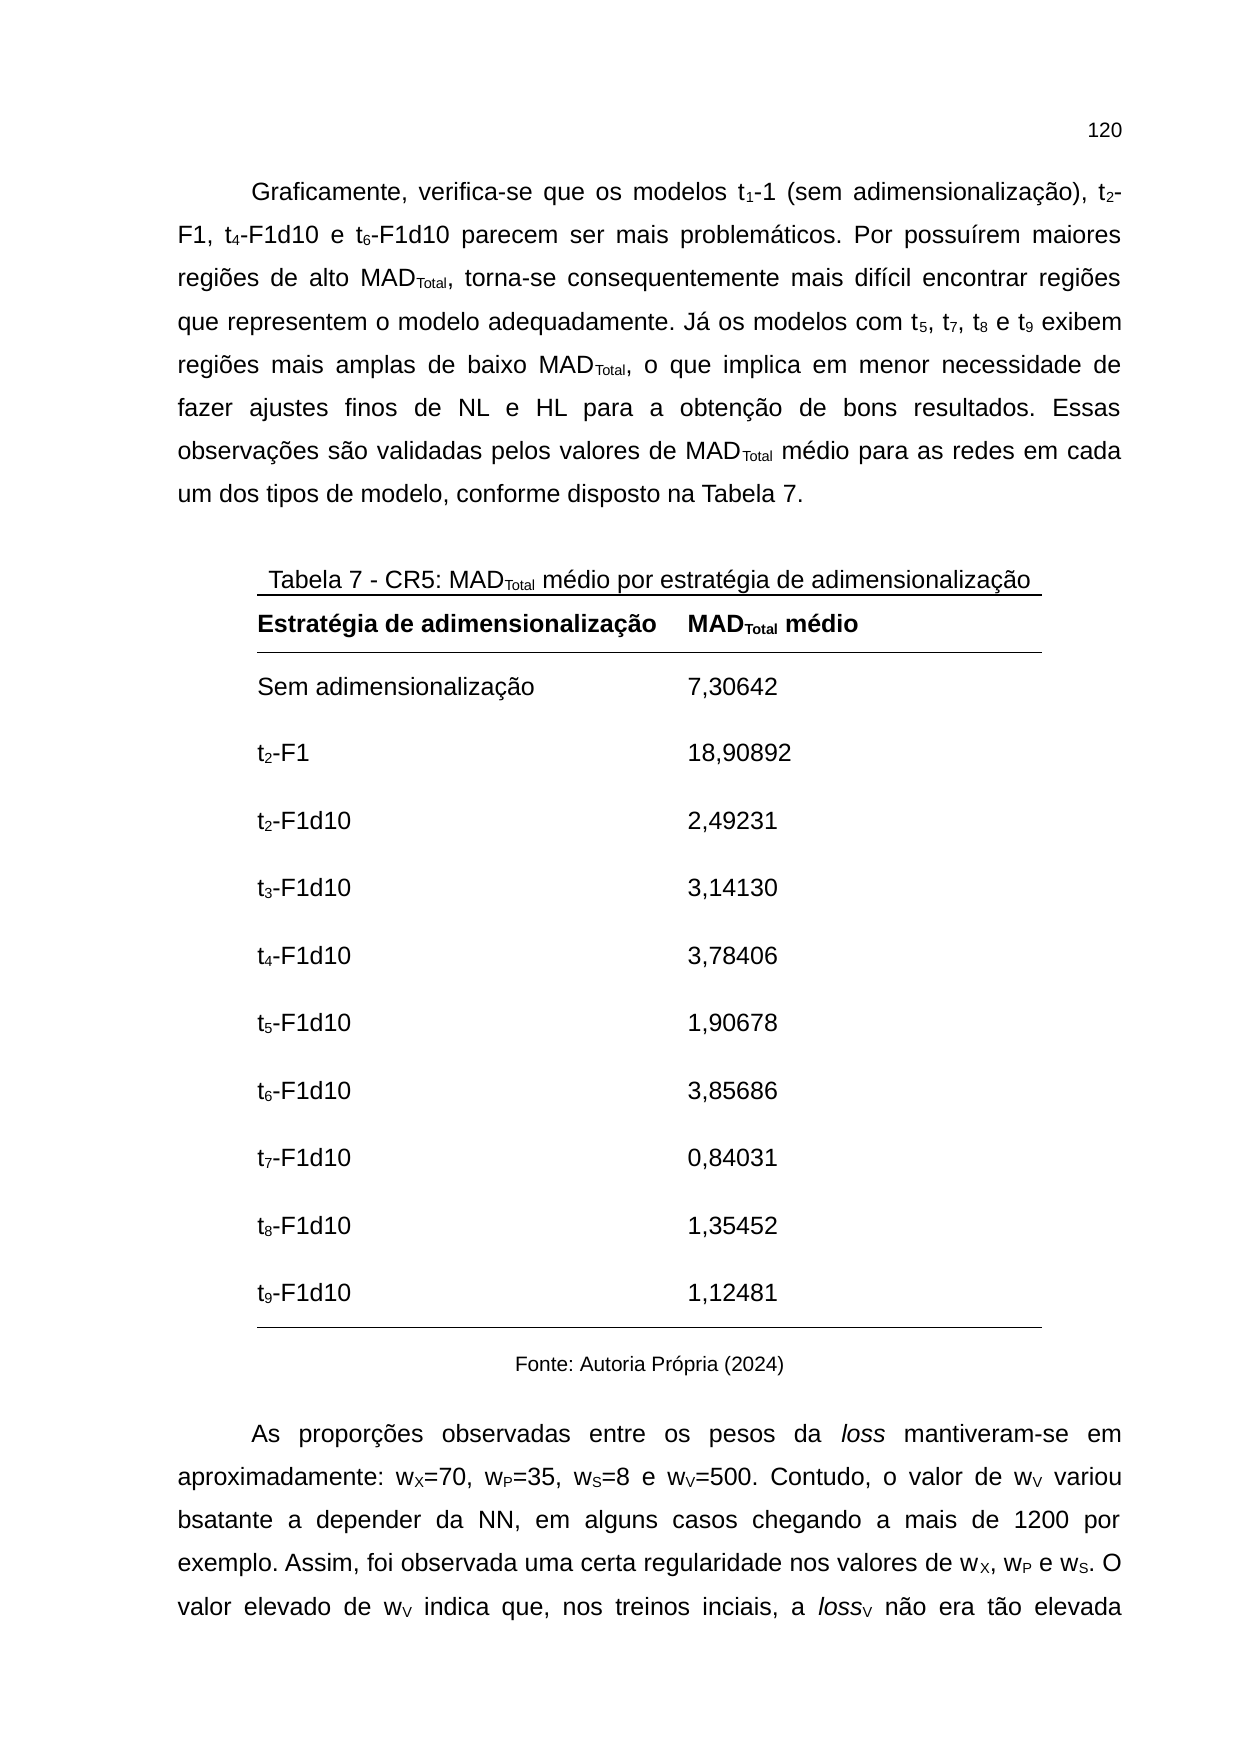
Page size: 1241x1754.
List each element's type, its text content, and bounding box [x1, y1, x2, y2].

table_cell t6-F1d10 [257, 1056, 687, 1124]
table_header MADTotal médio [688, 596, 1042, 651]
table_cell t5-F1d10 [257, 989, 687, 1056]
table_cell t3-F1d10 [257, 854, 687, 921]
text As proporções observadas entre os pesos da loss mantiveram-se em aproximadamente: wX=70, wP=35, wS=8 e wV=500. Contudo, o valor de wV variou bsatante a depender da NN, em alguns casos chegando a mais de 1200 por exemplo. Assim, foi observada uma certa regularidade nos valores de wX, wP e wS. O valor elevado de wV indica que, nos treinos inciais, a lossV não era tão elevada [177, 1419, 1122, 1620]
table_cell t4-F1d10 [257, 921, 687, 989]
table_cell 2,49231 [688, 786, 1042, 854]
table_cell 1,35452 [688, 1191, 1042, 1259]
table_cell 7,30642 [688, 653, 1042, 719]
table_cell 3,85686 [688, 1056, 1042, 1124]
table_cell t2-F1 [257, 719, 687, 786]
table_cell t2-F1d10 [257, 786, 687, 854]
table_cell 3,14130 [688, 854, 1042, 921]
table_cell 3,78406 [688, 921, 1042, 989]
table_cell 1,12481 [688, 1259, 1042, 1326]
table_cell Sem adimensionalização [257, 653, 687, 719]
table_cell 0,84031 [688, 1124, 1042, 1191]
text Tabela 7 - CR5: MADTotal médio por estratégia de adimensionalização [177, 565, 1122, 594]
table_cell 1,90678 [688, 989, 1042, 1056]
text Graficamente, verifica-se que os modelos t1-1 (sem adimensionalização), t2-F1, t4-F1d10 e t6-F1d10 parecem ser mais problemáticos. Por possuírem maiores regiões de alto MADTotal, torna-se consequentemente mais difícil encontrar regiões que representem o modelo adequadamente. Já os modelos com t5, t7, t8 e t9 exibem regiões mais amplas de baixo MADTotal, o que implica em menor necessidade de fazer ajustes finos de NL e HL para a obtenção de bons resultados. Essas observações são validadas pelos valores de MADTotal médio para as redes em cada um dos tipos de modelo, conforme disposto na Tabela 7. [177, 177, 1122, 508]
table_cell t8-F1d10 [257, 1191, 687, 1259]
table_cell t9-F1d10 [257, 1259, 687, 1326]
table_cell t7-F1d10 [257, 1124, 687, 1191]
text Fonte: Autoria Própria (2024) [177, 1352, 1122, 1376]
table_header Estratégia de adimensionalização [257, 596, 687, 651]
table_cell 18,90892 [688, 719, 1042, 786]
